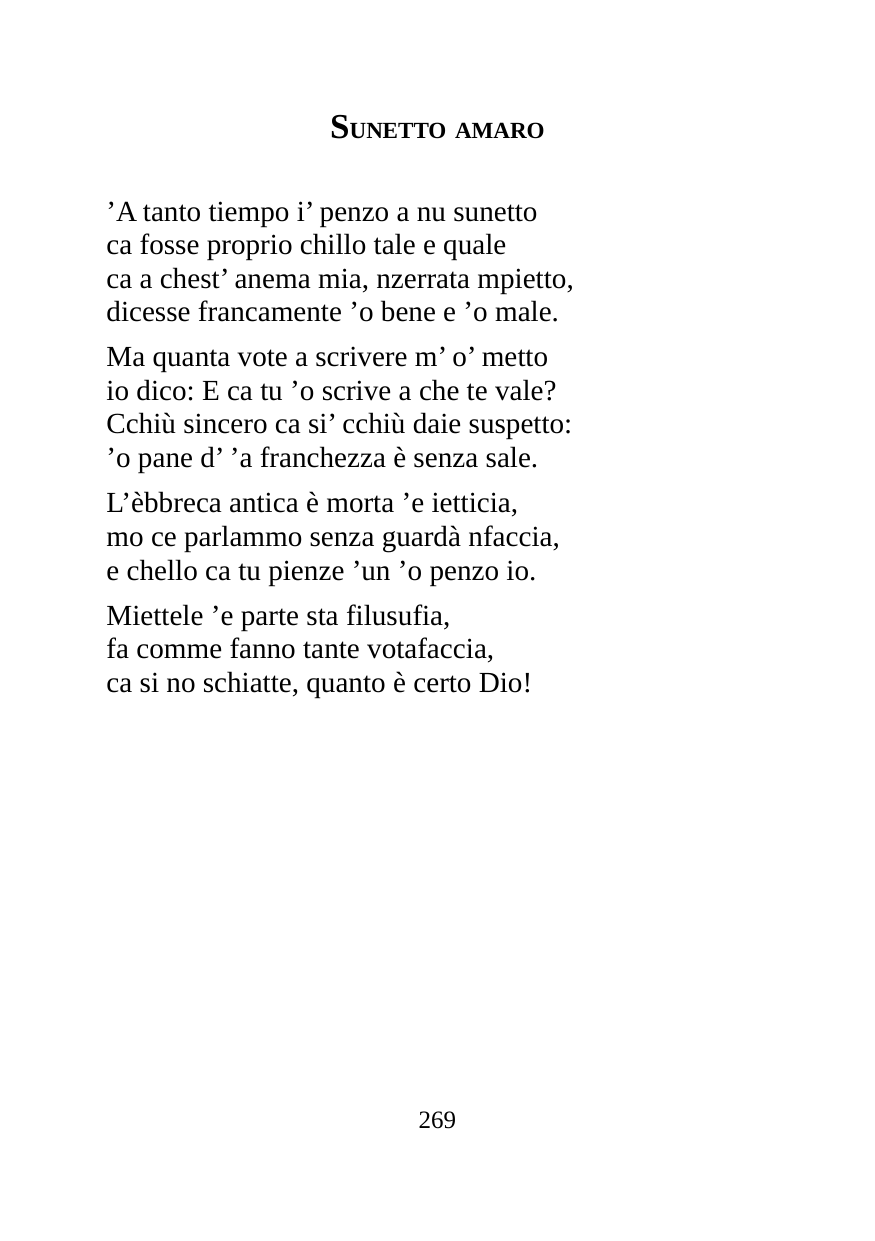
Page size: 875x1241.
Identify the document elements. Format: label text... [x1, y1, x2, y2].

text L’èbbreca antica è morta ’e ietticia, [106, 486, 768, 519]
text ca fosse proprio chillo tale e quale [106, 227, 768, 261]
text ca si no schiatte, quanto è certo Dio! [106, 665, 768, 698]
text Cchiù sincero ca si’ cchiù daie suspetto: [106, 407, 768, 440]
subtitle Sunetto amaro [106, 106, 768, 146]
text dicesse francamente ’o bene e ’o male. [106, 294, 768, 328]
text mo ce parlammo senza guardà nfaccia, [106, 519, 768, 553]
text ’A tanto tiempo i’ penzo a nu sunetto [106, 194, 768, 227]
text Miettele ’e parte sta filusufia, [106, 598, 768, 631]
text io dico: E ca tu ’o scrive a che te vale? [106, 373, 768, 407]
text ca a chest’ anema mia, nzerrata mpietto, [106, 261, 768, 294]
text Ma quanta vote a scrivere m’ o’ metto [106, 339, 768, 373]
text e chello ca tu pienze ’un ’o penzo io. [106, 553, 768, 586]
text fa comme fanno tante votafaccia, [106, 631, 768, 665]
text ’o pane d’ ’a franchezza è senza sale. [106, 440, 768, 474]
